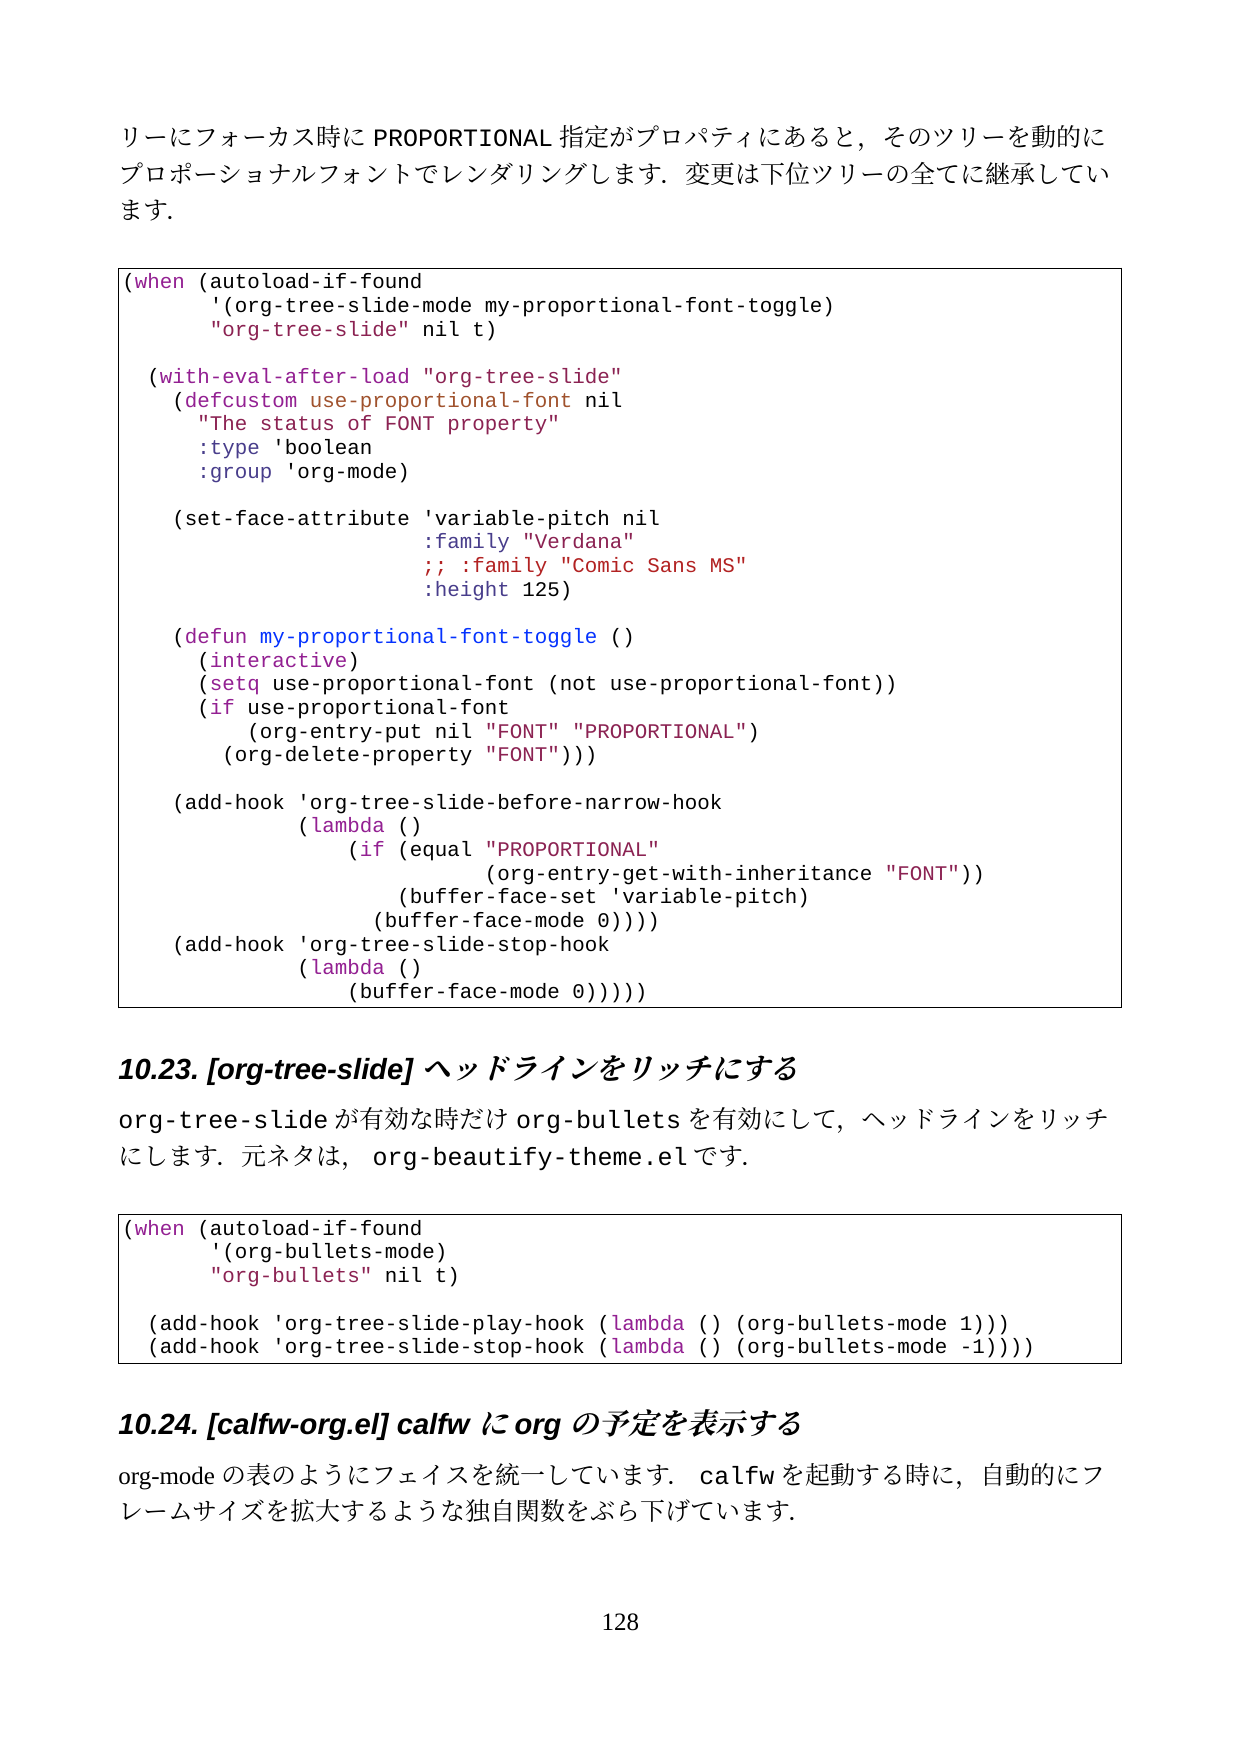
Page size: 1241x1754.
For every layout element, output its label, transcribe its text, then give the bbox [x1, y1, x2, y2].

text (if use-proportional-font [119, 693, 1121, 717]
text リーにフォーカス時に PROPORTIONAL 指定がプロパティにあると，そのツリーを動的にプロポーショナルフォントでレンダリングします．変更は下位ツリーの全てに継承しています． [118, 118, 1122, 255]
text "org-bullets" nil t) [119, 1261, 1121, 1285]
text (when (autoload-if-found [119, 269, 1121, 291]
text (buffer-face-mode 0))))) [119, 977, 1121, 1007]
text (buffer-face-mode 0)))) [119, 906, 1121, 929]
text (with-eval-after-load "org-tree-slide" [119, 362, 1121, 386]
text :family "Verdana" [119, 528, 1121, 551]
subtitle [calfw-org.el] calfw に org の予定を表示する [118, 1401, 1122, 1443]
text (interactive) [119, 646, 1121, 669]
text '(org-bullets-mode) [119, 1238, 1121, 1261]
text ;; :family "Comic Sans MS" [119, 551, 1121, 575]
text org-tree-slide が有効な時だけ org-bullets を有効にして，ヘッドラインをリッチにします．元ネタは， org-beautify-theme.el です． [118, 1100, 1122, 1201]
text "org-tree-slide" nil t) [119, 315, 1121, 338]
text "The status of FONT property" [119, 409, 1121, 433]
text '(org-tree-slide-mode my-proportional-font-toggle) [119, 291, 1121, 315]
text (add-hook 'org-tree-slide-before-narrow-hook [119, 788, 1121, 811]
text :height 125) [119, 575, 1121, 598]
text (org-entry-put nil "FONT" "PROPORTIONAL") [119, 717, 1121, 740]
text (set-face-attribute 'variable-pitch nil [119, 504, 1121, 528]
text (if (equal "PROPORTIONAL" [119, 835, 1121, 859]
text (lambda () [119, 811, 1121, 835]
text (org-delete-property "FONT"))) [119, 740, 1121, 764]
text (org-entry-get-with-inheritance "FONT")) [119, 859, 1121, 882]
text (add-hook 'org-tree-slide-stop-hook (lambda () (org-bullets-mode -1)))) [119, 1332, 1121, 1363]
text :type 'boolean [119, 433, 1121, 457]
text (buffer-face-set 'variable-pitch) [119, 882, 1121, 906]
text (when (autoload-if-found [119, 1215, 1121, 1238]
text (defcustom use-proportional-font nil [119, 386, 1121, 409]
text (setq use-proportional-font (not use-proportional-font)) [119, 669, 1121, 693]
subtitle [org-tree-slide] ヘッドラインをリッチにする [118, 1046, 1122, 1088]
text (add-hook 'org-tree-slide-play-hook (lambda () (org-bullets-mode 1))) [119, 1308, 1121, 1332]
text (add-hook 'org-tree-slide-stop-hook [119, 929, 1121, 953]
text (lambda () [119, 953, 1121, 977]
text :group 'org-mode) [119, 457, 1121, 480]
text org-mode の表のようにフェイスを統一しています． calfw を起動する時に，自動的にフレームサイズを拡大するような独自関数をぶら下げています． [118, 1456, 1122, 1556]
text (defun my-proportional-font-toggle () [119, 622, 1121, 646]
